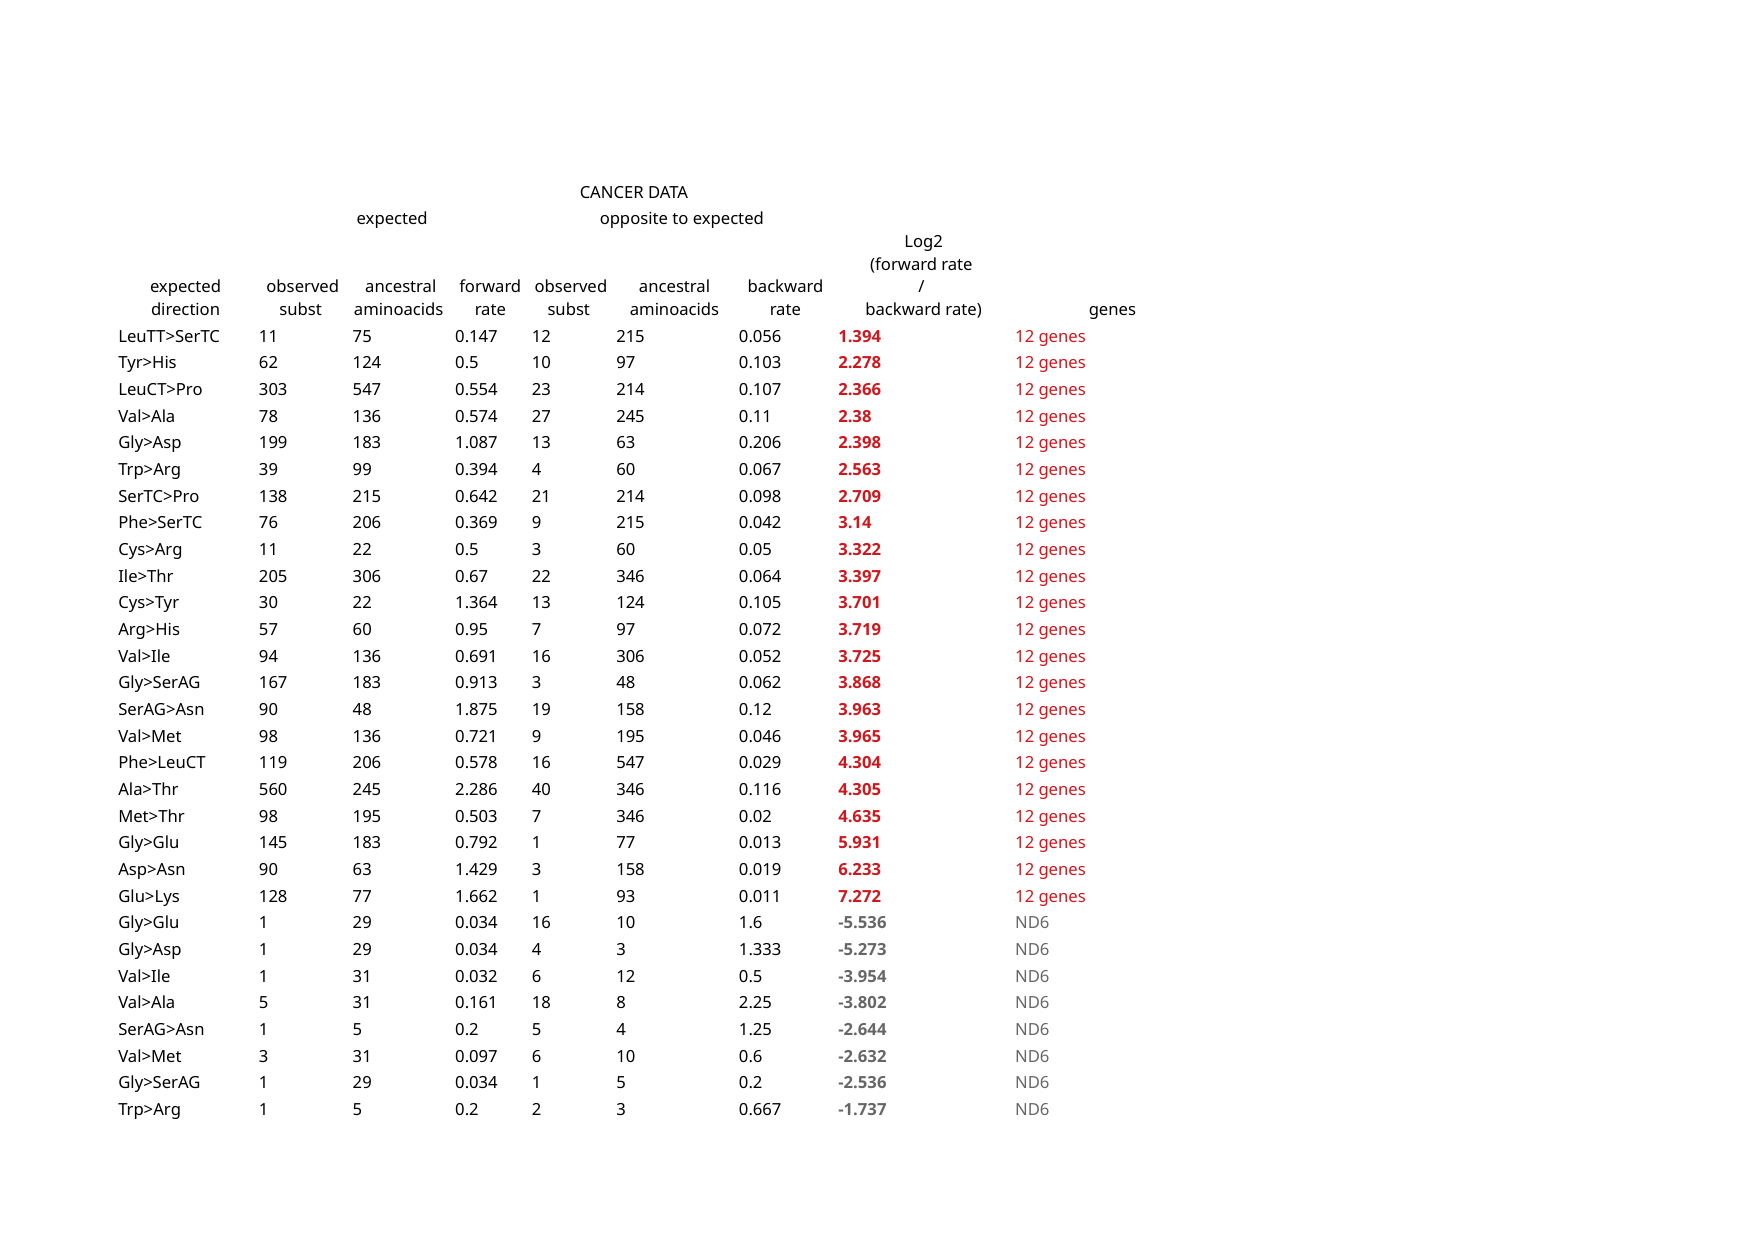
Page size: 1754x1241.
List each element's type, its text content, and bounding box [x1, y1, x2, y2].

table_cell Val>Ile [115, 641, 256, 667]
table_cell 12 genes [1012, 801, 1212, 827]
table_cell 183 [349, 827, 452, 854]
table_cell SerTC>Pro [115, 481, 256, 507]
table_cell Val>Ala [115, 987, 256, 1014]
table_cell 346 [613, 801, 736, 827]
table_cell 7 [529, 801, 613, 827]
table_cell Trp>Arg [115, 454, 256, 481]
table_cell 12 [613, 961, 736, 987]
table_cell 13 [529, 587, 613, 614]
table_cell 12 genes [1012, 534, 1212, 561]
table_cell 12 genes [1012, 854, 1212, 881]
table_cell Trp>Arg [115, 1094, 256, 1121]
table_cell 0.161 [452, 987, 528, 1014]
table_cell Cys>Arg [115, 534, 256, 561]
table_cell 0.206 [736, 427, 835, 454]
table_cell Ala>Thr [115, 774, 256, 801]
table_cell ancestral aminoacids [613, 230, 736, 321]
table_cell 10 [613, 1041, 736, 1067]
table_cell 167 [256, 667, 349, 694]
table_cell Asp>Asn [115, 854, 256, 881]
table_cell 3 [613, 1094, 736, 1121]
table_cell -5.536 [835, 907, 1012, 934]
table_cell 99 [349, 454, 452, 481]
table_cell -2.644 [835, 1014, 1012, 1041]
table_cell 205 [256, 561, 349, 587]
table_cell 0.103 [736, 347, 835, 374]
table_cell 78 [256, 401, 349, 427]
table_cell Val>Met [115, 721, 256, 747]
table_cell 12 genes [1012, 481, 1212, 507]
table_cell 9 [529, 721, 613, 747]
table_cell 12 genes [1012, 321, 1212, 347]
table_cell 0.5 [452, 534, 528, 561]
table_header CANCER DATA [256, 176, 1012, 203]
table_cell 0.792 [452, 827, 528, 854]
table_cell 5 [256, 987, 349, 1014]
table_cell 8 [613, 987, 736, 1014]
table_cell 3 [529, 854, 613, 881]
table_cell 195 [613, 721, 736, 747]
table_cell 3.322 [835, 534, 1012, 561]
table_cell 1 [529, 827, 613, 854]
table_cell -2.536 [835, 1067, 1012, 1094]
table_cell 0.95 [452, 614, 528, 641]
table_cell 60 [349, 614, 452, 641]
table_cell 5 [529, 1014, 613, 1041]
table_cell 0.072 [736, 614, 835, 641]
table_cell 1.087 [452, 427, 528, 454]
table_cell Gly>Asp [115, 427, 256, 454]
table_cell 1.364 [452, 587, 528, 614]
table_cell 560 [256, 774, 349, 801]
table_cell 0.369 [452, 507, 528, 534]
table_cell 0.098 [736, 481, 835, 507]
table_cell 16 [529, 747, 613, 774]
table_cell 3.14 [835, 507, 1012, 534]
table_cell 0.046 [736, 721, 835, 747]
table_cell 22 [349, 587, 452, 614]
table_cell 1.875 [452, 694, 528, 721]
table_cell 29 [349, 934, 452, 961]
table_cell ancestral aminoacids [349, 230, 452, 321]
table_cell expected [256, 203, 528, 230]
table_cell 136 [349, 641, 452, 667]
table_cell 22 [529, 561, 613, 587]
table_cell 0.067 [736, 454, 835, 481]
table_header expected direction [115, 176, 256, 321]
table_cell Gly>Glu [115, 827, 256, 854]
table_cell 4.635 [835, 801, 1012, 827]
table_cell 0.097 [452, 1041, 528, 1067]
table_cell 0.056 [736, 321, 835, 347]
table_cell 0.064 [736, 561, 835, 587]
table_cell 1.25 [736, 1014, 835, 1041]
table_cell forward rate [452, 230, 528, 321]
table_cell -3.954 [835, 961, 1012, 987]
table_cell 29 [349, 907, 452, 934]
table_cell 12 genes [1012, 774, 1212, 801]
table_cell 2.278 [835, 347, 1012, 374]
table_cell 12 genes [1012, 427, 1212, 454]
table_cell 21 [529, 481, 613, 507]
table_cell 0.107 [736, 374, 835, 401]
table_cell 0.034 [452, 934, 528, 961]
table_cell 5 [349, 1014, 452, 1041]
table_cell 63 [613, 427, 736, 454]
table_cell 39 [256, 454, 349, 481]
table_cell 12 genes [1012, 881, 1212, 907]
table_cell 3 [613, 934, 736, 961]
table_cell 12 genes [1012, 347, 1212, 374]
table_cell 0.11 [736, 401, 835, 427]
table_cell 1 [256, 1067, 349, 1094]
table_cell 12 genes [1012, 694, 1212, 721]
table_cell 12 genes [1012, 667, 1212, 694]
table_cell 13 [529, 427, 613, 454]
table_cell 3.963 [835, 694, 1012, 721]
table_cell 214 [613, 374, 736, 401]
table_cell 75 [349, 321, 452, 347]
table_cell 77 [613, 827, 736, 854]
table_cell LeuTT>SerTC [115, 321, 256, 347]
table_cell 214 [613, 481, 736, 507]
table_cell 0.642 [452, 481, 528, 507]
table_cell 63 [349, 854, 452, 881]
table_cell 12 genes [1012, 401, 1212, 427]
table_cell 346 [613, 561, 736, 587]
table_cell 1.333 [736, 934, 835, 961]
table_cell 12 genes [1012, 614, 1212, 641]
table_cell 57 [256, 614, 349, 641]
table_cell 346 [613, 774, 736, 801]
table_cell -3.802 [835, 987, 1012, 1014]
table_cell 0.05 [736, 534, 835, 561]
table_cell 4 [613, 1014, 736, 1041]
table_cell 4 [529, 454, 613, 481]
table_cell 245 [349, 774, 452, 801]
table_cell -2.632 [835, 1041, 1012, 1067]
table_cell 0.394 [452, 454, 528, 481]
table_cell 0.147 [452, 321, 528, 347]
table_cell 10 [529, 347, 613, 374]
table_cell 19 [529, 694, 613, 721]
table_cell 547 [349, 374, 452, 401]
table_cell 3.719 [835, 614, 1012, 641]
table_cell 18 [529, 987, 613, 1014]
table_cell Gly>SerAG [115, 667, 256, 694]
table_cell 12 genes [1012, 587, 1212, 614]
table_cell ND6 [1012, 1094, 1212, 1121]
table_cell 97 [613, 347, 736, 374]
table_cell [835, 203, 1012, 230]
table_cell 0.032 [452, 961, 528, 987]
table_cell 136 [349, 401, 452, 427]
table_cell 77 [349, 881, 452, 907]
table_cell 215 [349, 481, 452, 507]
table_cell 2.563 [835, 454, 1012, 481]
table_cell 1 [529, 1067, 613, 1094]
table_cell 9 [529, 507, 613, 534]
table_cell 2.366 [835, 374, 1012, 401]
table_cell 158 [613, 694, 736, 721]
table_cell Tyr>His [115, 347, 256, 374]
table_cell 12 genes [1012, 747, 1212, 774]
table_cell 4 [529, 934, 613, 961]
table_cell Ile>Thr [115, 561, 256, 587]
table_cell 1 [256, 934, 349, 961]
table_cell 0.034 [452, 1067, 528, 1094]
table_cell 1.662 [452, 881, 528, 907]
table_cell 0.034 [452, 907, 528, 934]
table_cell 30 [256, 587, 349, 614]
table_cell 0.011 [736, 881, 835, 907]
table_cell 1 [256, 1094, 349, 1121]
table_cell 3 [256, 1041, 349, 1067]
table_cell 206 [349, 507, 452, 534]
table_cell 11 [256, 534, 349, 561]
table_cell ND6 [1012, 1041, 1212, 1067]
table_cell 0.042 [736, 507, 835, 534]
table_cell 303 [256, 374, 349, 401]
table_cell -1.737 [835, 1094, 1012, 1121]
table_cell ND6 [1012, 961, 1212, 987]
table_cell 1 [256, 907, 349, 934]
table_cell SerAG>Asn [115, 1014, 256, 1041]
table_cell 98 [256, 801, 349, 827]
table_cell 0.013 [736, 827, 835, 854]
table_cell 1.6 [736, 907, 835, 934]
table_cell Gly>Asp [115, 934, 256, 961]
table_cell 12 genes [1012, 454, 1212, 481]
table_cell -5.273 [835, 934, 1012, 961]
table_cell Arg>His [115, 614, 256, 641]
table_cell 12 genes [1012, 827, 1212, 854]
table_cell 245 [613, 401, 736, 427]
table_cell 0.554 [452, 374, 528, 401]
table_cell ND6 [1012, 934, 1212, 961]
table_cell 0.052 [736, 641, 835, 667]
table_cell 2 [529, 1094, 613, 1121]
table_cell 306 [349, 561, 452, 587]
table_cell ND6 [1012, 907, 1212, 934]
table_cell 136 [349, 721, 452, 747]
table_cell 97 [613, 614, 736, 641]
table_cell 12 genes [1012, 721, 1212, 747]
table_cell 0.913 [452, 667, 528, 694]
table_cell ND6 [1012, 987, 1212, 1014]
table_cell 1.429 [452, 854, 528, 881]
table_cell 3.725 [835, 641, 1012, 667]
table_cell 124 [613, 587, 736, 614]
table_cell 0.02 [736, 801, 835, 827]
table_cell 3 [529, 534, 613, 561]
table_cell 0.5 [736, 961, 835, 987]
table_cell 6 [529, 1041, 613, 1067]
table_cell 547 [613, 747, 736, 774]
table_cell 4.304 [835, 747, 1012, 774]
table_cell 215 [613, 321, 736, 347]
table_cell 4.305 [835, 774, 1012, 801]
table_cell 6.233 [835, 854, 1012, 881]
table_cell Phe>LeuCT [115, 747, 256, 774]
table_cell 3.701 [835, 587, 1012, 614]
table_cell 215 [613, 507, 736, 534]
table_cell 2.38 [835, 401, 1012, 427]
table_cell 62 [256, 347, 349, 374]
table_cell 90 [256, 854, 349, 881]
table_cell 0.503 [452, 801, 528, 827]
table_cell 0.721 [452, 721, 528, 747]
table_cell 12 genes [1012, 641, 1212, 667]
table_cell 0.67 [452, 561, 528, 587]
table_cell 0.6 [736, 1041, 835, 1067]
table_cell Log2 (forward rate / backward rate) [835, 230, 1012, 321]
table_cell Val>Met [115, 1041, 256, 1067]
table_cell Val>Ile [115, 961, 256, 987]
table_cell 98 [256, 721, 349, 747]
table_cell 5.931 [835, 827, 1012, 854]
table_cell 128 [256, 881, 349, 907]
table_cell 90 [256, 694, 349, 721]
table_cell 94 [256, 641, 349, 667]
table_cell 124 [349, 347, 452, 374]
table_cell 158 [613, 854, 736, 881]
table_cell 27 [529, 401, 613, 427]
table_cell 0.116 [736, 774, 835, 801]
table_cell 0.029 [736, 747, 835, 774]
table_cell Phe>SerTC [115, 507, 256, 534]
table_cell 5 [349, 1094, 452, 1121]
table_cell 1 [256, 961, 349, 987]
table_cell Glu>Lys [115, 881, 256, 907]
table_cell 3 [529, 667, 613, 694]
table_cell LeuCT>Pro [115, 374, 256, 401]
table_cell 0.019 [736, 854, 835, 881]
table_cell 29 [349, 1067, 452, 1094]
table_cell 10 [613, 907, 736, 934]
table_header genes [1012, 176, 1212, 321]
table_cell 60 [613, 454, 736, 481]
table_cell ND6 [1012, 1067, 1212, 1094]
table_cell observed subst [256, 230, 349, 321]
table_cell 0.2 [452, 1094, 528, 1121]
table_cell backward rate [736, 230, 835, 321]
table_cell 5 [613, 1067, 736, 1094]
table_cell 2.398 [835, 427, 1012, 454]
table_cell Cys>Tyr [115, 587, 256, 614]
table_cell 40 [529, 774, 613, 801]
table_cell 3.397 [835, 561, 1012, 587]
table_cell 11 [256, 321, 349, 347]
table_cell 3.868 [835, 667, 1012, 694]
table_cell 195 [349, 801, 452, 827]
table_cell 2.25 [736, 987, 835, 1014]
table_cell 3.965 [835, 721, 1012, 747]
table_cell 0.5 [452, 347, 528, 374]
table_cell observed subst [529, 230, 613, 321]
table_cell 16 [529, 907, 613, 934]
table_cell ND6 [1012, 1014, 1212, 1041]
table_cell 2.286 [452, 774, 528, 801]
table_cell 16 [529, 641, 613, 667]
table_cell 0.12 [736, 694, 835, 721]
table_cell 0.691 [452, 641, 528, 667]
table_cell 93 [613, 881, 736, 907]
table_cell 0.2 [736, 1067, 835, 1094]
table_cell Met>Thr [115, 801, 256, 827]
table_cell 0.062 [736, 667, 835, 694]
table_cell 183 [349, 427, 452, 454]
table_cell 22 [349, 534, 452, 561]
table_cell 12 genes [1012, 374, 1212, 401]
table_cell opposite to expected [529, 203, 835, 230]
table_cell Gly>SerAG [115, 1067, 256, 1094]
table_cell 31 [349, 987, 452, 1014]
table_cell 183 [349, 667, 452, 694]
table_cell 1.394 [835, 321, 1012, 347]
table_cell 306 [613, 641, 736, 667]
table_cell 12 genes [1012, 507, 1212, 534]
table_cell 1 [529, 881, 613, 907]
table_cell 206 [349, 747, 452, 774]
table_cell 2.709 [835, 481, 1012, 507]
table_cell 7 [529, 614, 613, 641]
table_cell 60 [613, 534, 736, 561]
table_cell 48 [613, 667, 736, 694]
table_cell 1 [256, 1014, 349, 1041]
table_cell 0.578 [452, 747, 528, 774]
table_cell 23 [529, 374, 613, 401]
table_cell 138 [256, 481, 349, 507]
table_cell 12 genes [1012, 561, 1212, 587]
table_cell 48 [349, 694, 452, 721]
table_cell Val>Ala [115, 401, 256, 427]
table_cell 31 [349, 1041, 452, 1067]
table_cell 0.2 [452, 1014, 528, 1041]
table_cell 12 [529, 321, 613, 347]
table_cell 199 [256, 427, 349, 454]
table_cell SerAG>Asn [115, 694, 256, 721]
table_cell 119 [256, 747, 349, 774]
table_cell 76 [256, 507, 349, 534]
table_cell 0.105 [736, 587, 835, 614]
table_cell Gly>Glu [115, 907, 256, 934]
table_cell 0.574 [452, 401, 528, 427]
table_cell 0.667 [736, 1094, 835, 1121]
table_cell 31 [349, 961, 452, 987]
table_cell 6 [529, 961, 613, 987]
table_cell 7.272 [835, 881, 1012, 907]
table_cell 145 [256, 827, 349, 854]
